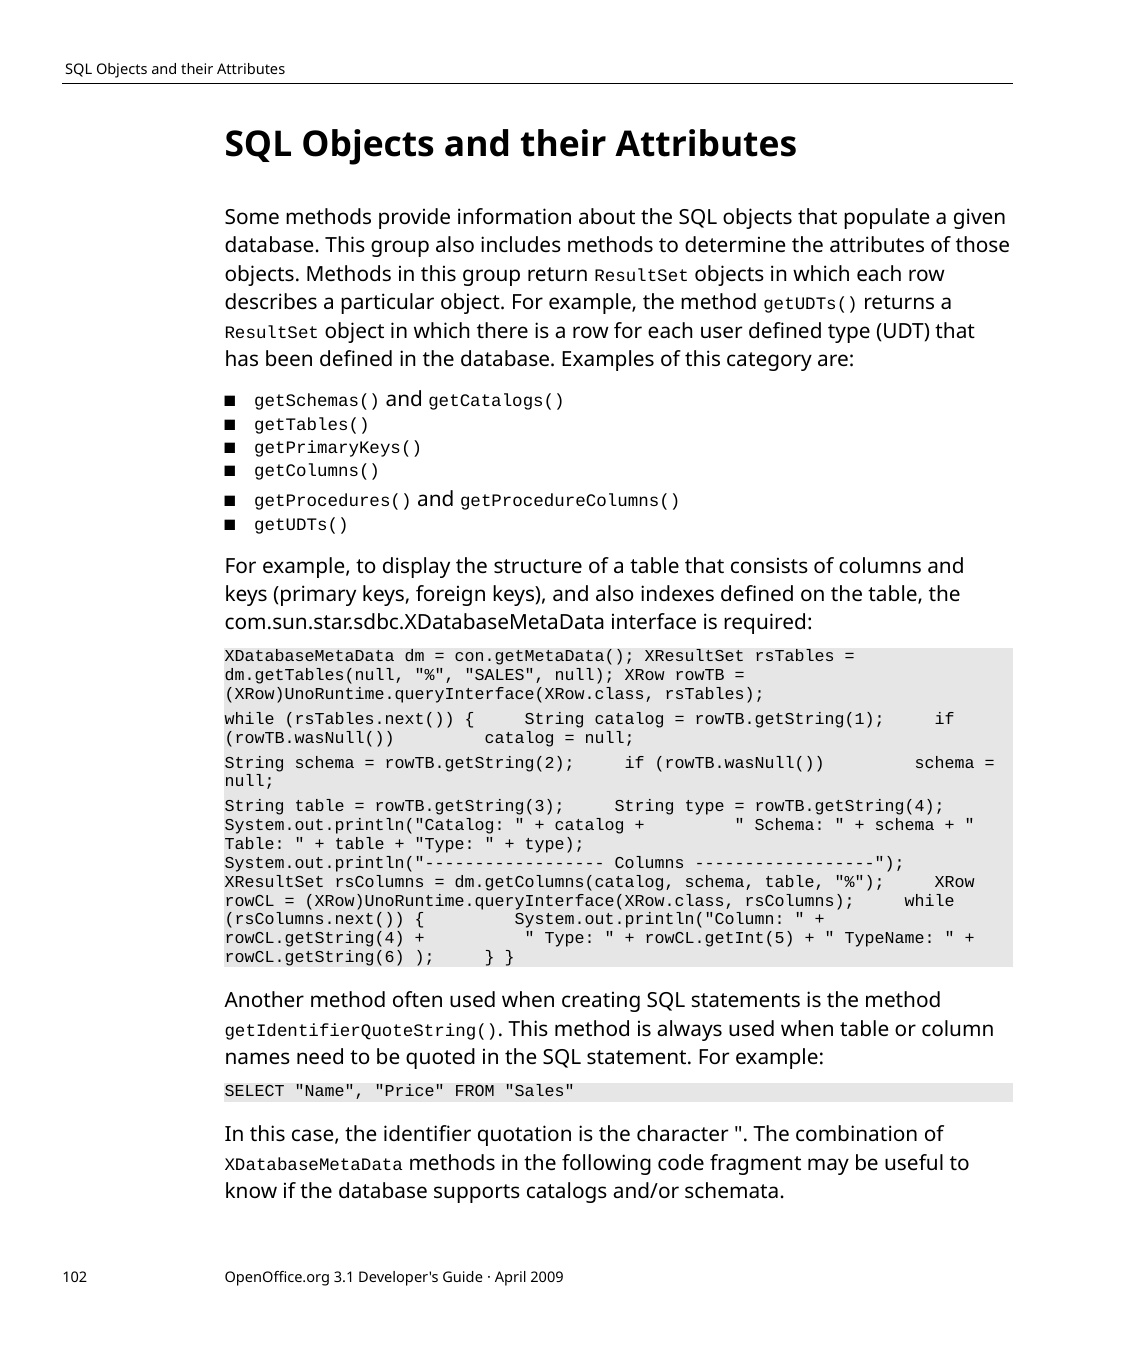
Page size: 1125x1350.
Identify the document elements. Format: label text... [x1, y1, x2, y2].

text Some methods provide information about the SQL objects that populate a given database. This group also includes methods to determine the attributes of those objects. Methods in this group return ResultSet objects in which each row describes a particular object. For example, the method getUDTs() returns a ResultSet object in which there is a row for each user defined type (UDT) that has been defined in the database. Examples of this category are: [224, 202, 1013, 373]
list getPrimaryKeys() [224, 439, 1013, 459]
list getUDTs() [224, 516, 1013, 536]
subtitle SQL Objects and their Attributes [224, 118, 1013, 166]
text while (rsTables.next()) { String catalog = rowTB.getString(1); if (rowTB.wasNull()) catalog = null; [224, 711, 1013, 748]
text Another method often used when creating SQL statements is the method getIdentifierQuoteString(). This method is always used when table or column names need to be quoted in the SQL statement. For example: [224, 985, 1013, 1071]
text SELECT "Name", "Price" FROM "Sales" [224, 1083, 1013, 1102]
text String schema = rowTB.getString(2); if (rowTB.wasNull()) schema = null; [224, 754, 1013, 792]
text String table = rowTB.getString(3); String type = rowTB.getString(4); System.out.println("Catalog: " + catalog + " Schema: " + schema + " Table: " + table + "Type: " + type); System.out.println("------------------ Columns ------------------"); XResultSet rsColumns = dm.getColumns(catalog, schema, table, "%"); XRow rowCL = (XRow)UnoRuntime.queryInterface(XRow.class, rsColumns); while (rsColumns.next()) { System.out.println("Column: " + rowCL.getString(4) + " Type: " + rowCL.getInt(5) + " TypeName: " + rowCL.getString(6) ); } } [224, 798, 1013, 967]
list getSchemas() and getCatalogs() [224, 384, 1013, 413]
list getColumns() [224, 462, 1013, 481]
text For example, to display the structure of a table that consists of columns and keys (primary keys, foreign keys), and also indexes defined on the table, the com.sun.star.sdbc.XDatabaseMetaData interface is required: [224, 551, 1013, 636]
text In this case, the identifier quotation is the character ". The combination of XDatabaseMetaData methods in the following code fragment may be useful to know if the database supports catalogs and/or schemata. [224, 1119, 1013, 1205]
text XDatabaseMetaData dm = con.getMetaData(); XResultSet rsTables = dm.getTables(null, "%", "SALES", null); XRow rowTB = (XRow)UnoRuntime.queryInterface(XRow.class, rsTables); [224, 648, 1013, 704]
list getProcedures() and getProcedureColumns() [224, 484, 1013, 513]
list getTables() [224, 416, 1013, 436]
